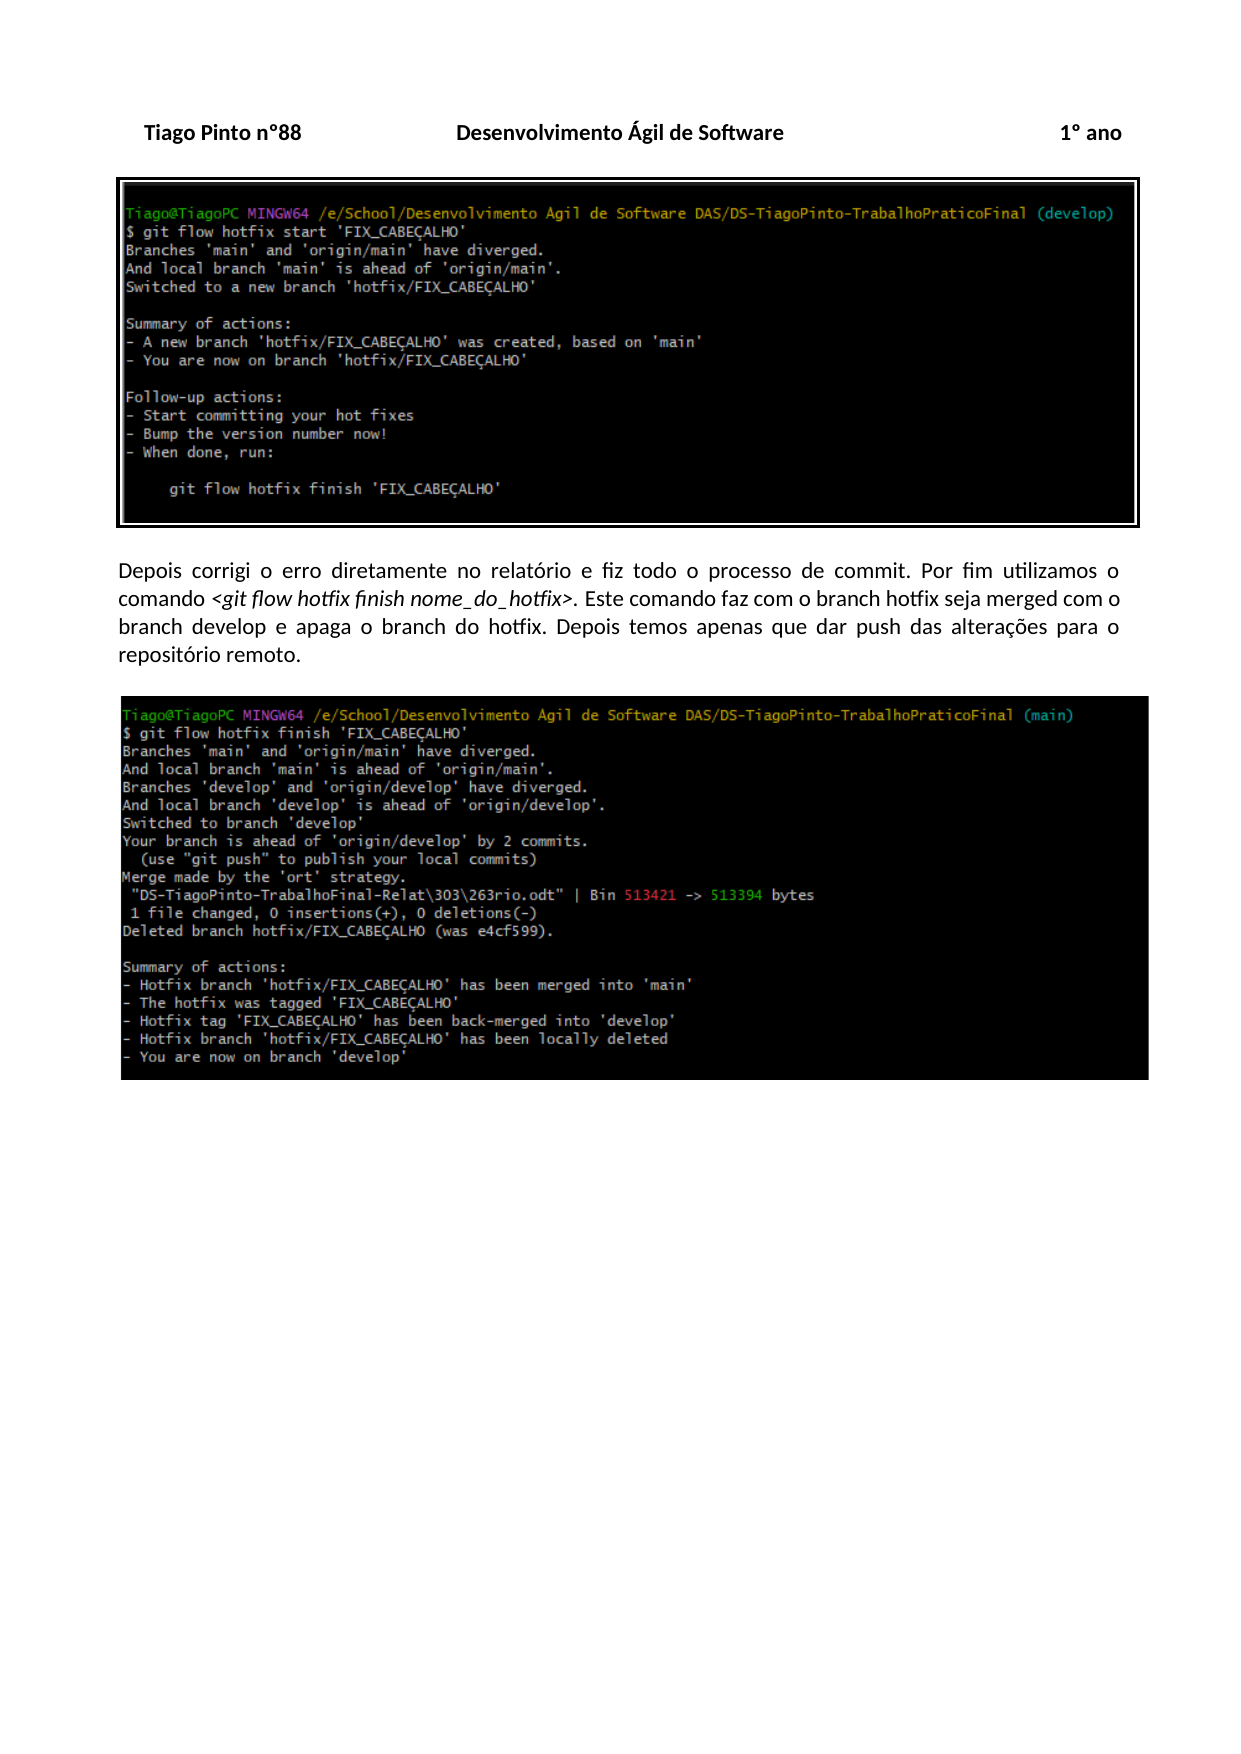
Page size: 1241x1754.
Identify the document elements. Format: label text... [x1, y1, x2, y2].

picture [122, 182, 1135, 523]
text Depois corrigi o erro diretamente no relatório e fiz todo o processo de commit. Por fim utilizamos o comando <git flow hotfix finish nome_do_hotfix>. Este comando faz com o branch hotfix seja merged com o branch develop e apaga o branch do hotfix. Depois temos apenas que dar push das alterações para o repositório remoto. [118, 556, 1122, 668]
picture [120, 696, 1149, 1080]
